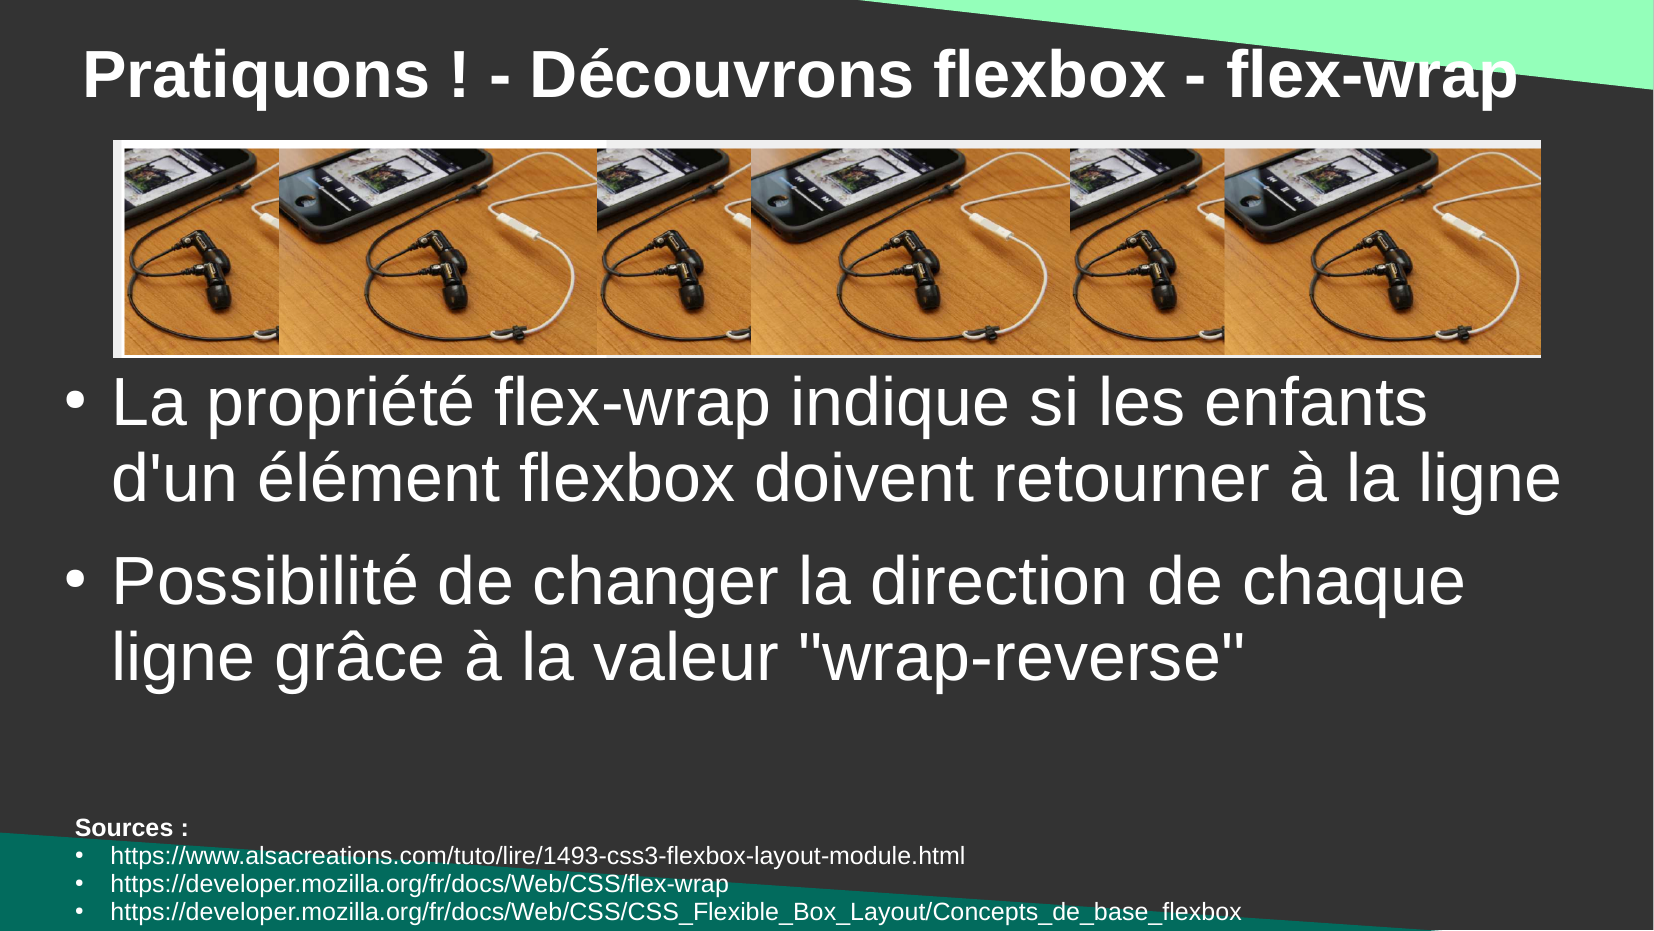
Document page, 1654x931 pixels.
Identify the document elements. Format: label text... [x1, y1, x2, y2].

list La propriété flex-wrap indique si les enfants d'un élément flexbox doivent retourner à la ligne Possibilité de changer la direction de chaque ligne grâce à la valeur "wrap-reverse" [47, 363, 1571, 709]
title Pratiquons ! - Découvrons flexbox - flex-wrap [82, 37, 1630, 112]
picture [113, 140, 1541, 358]
text_box Sources : https://www.alsacreations.com/tuto/lire/1493-css3-flexbox-layout-module.html https://developer.mozilla.org/fr/docs/Web/CSS/flex-wrap https://developer.mozilla.org/fr/docs/Web/CSS/CSS_Flexible_Box_Layout/Concepts_de_base_flexbox [60, 806, 1546, 931]
text_box [858, 0, 1654, 90]
